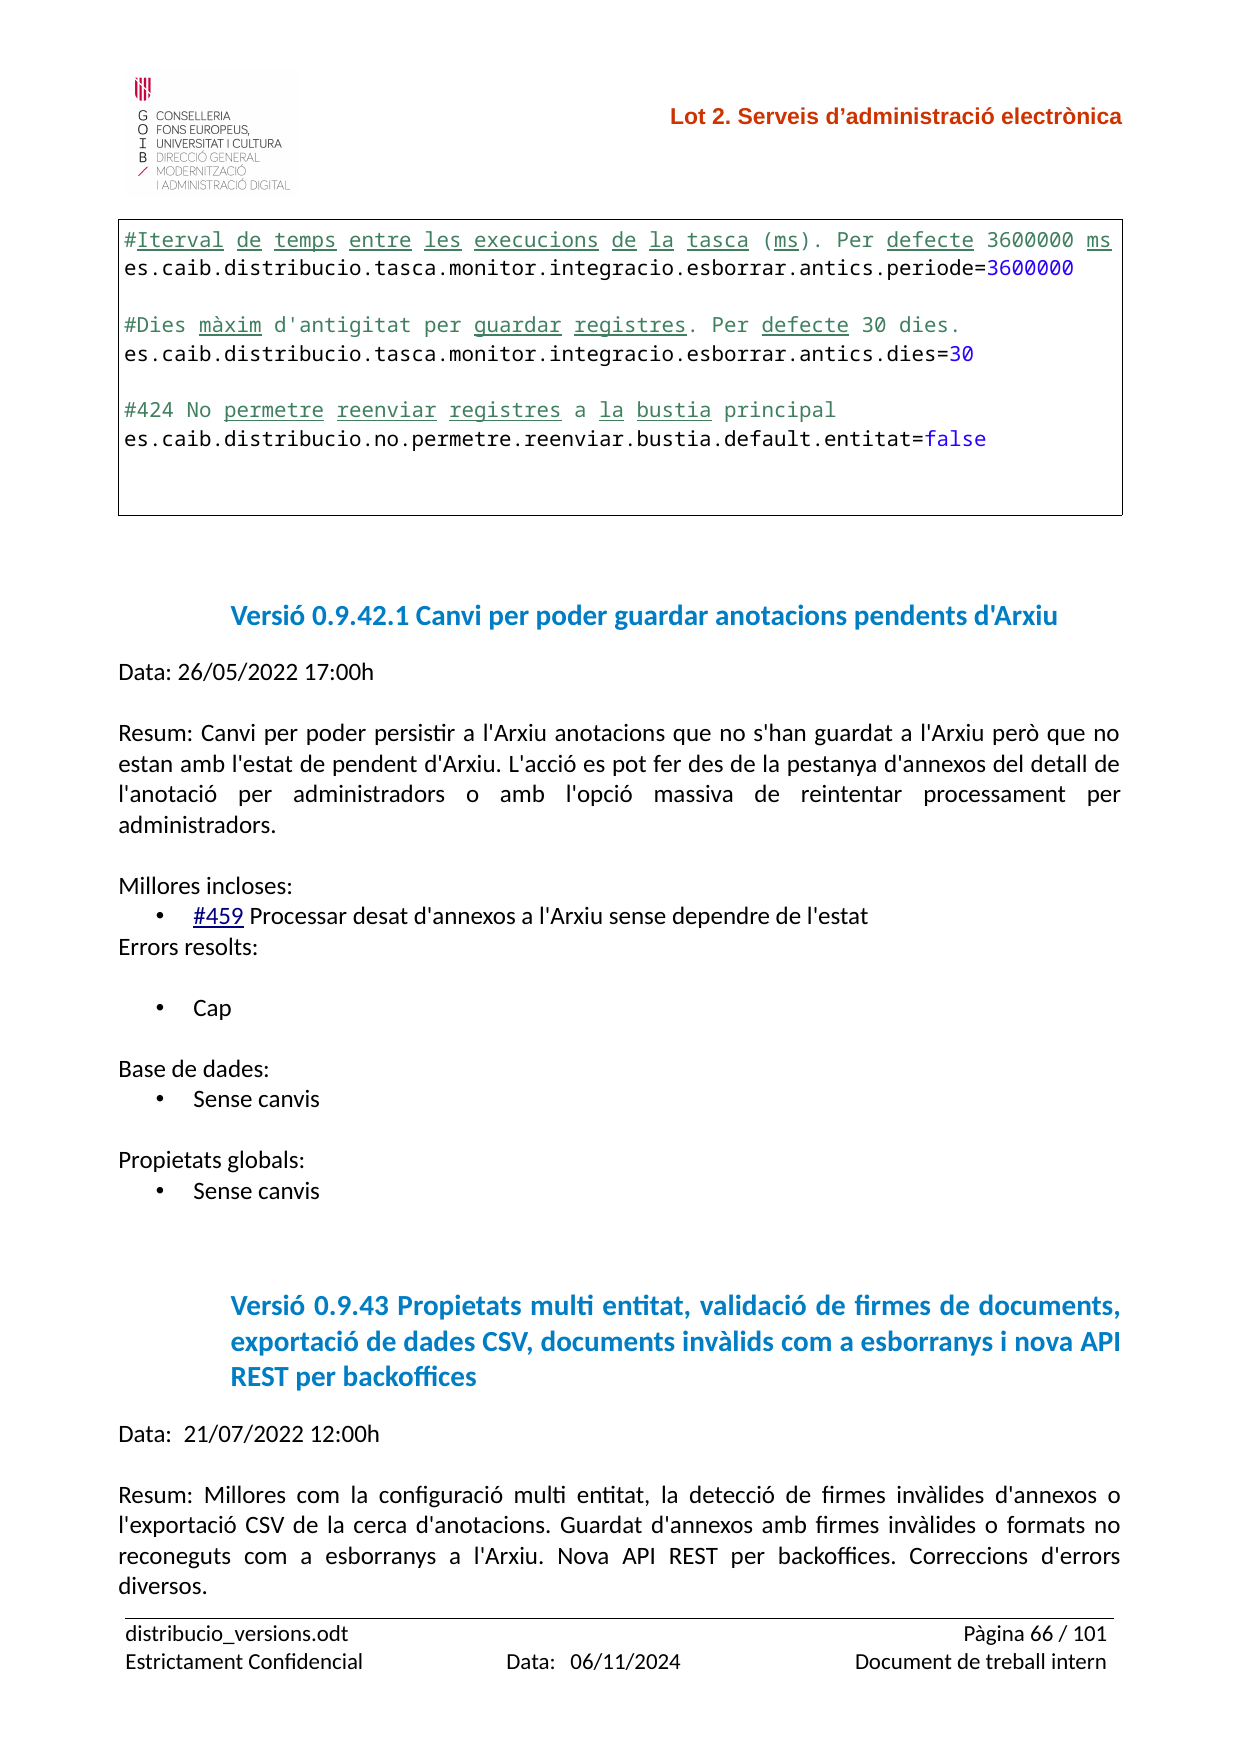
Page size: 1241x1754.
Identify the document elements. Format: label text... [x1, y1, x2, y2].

text Resum: Canvi per poder persistir a l'Arxiu anotacions que no s'han guardat a l'Arxiu però que no estan amb l'estat de pendent d'Arxiu. L'acció es pot fer des de la pestanya d'annexos del detall de l'anotació per administradors o amb l'opció massiva de reintentar processament per administradors. [118, 717, 1122, 839]
picture [126, 70, 299, 197]
subtitle Versió 0.9.43 Propietats multi entitat, validació de firmes de documents, exportació de dades CSV, documents invàlids com a esborranys i nova API REST per backoffices [153, 1287, 1122, 1394]
list Sense canvis [156, 1175, 1122, 1206]
text Errors resolts: [118, 931, 1122, 961]
text Millores incloses: [118, 870, 1122, 900]
text Data: 21/07/2022 12:00h [118, 1418, 1122, 1448]
table_header #Iterval de temps entre les execucions de la tasca (ms). Per defecte 3600000 ms es.caib.distribucio.tasca.monitor.integracio.esborrar.antics.periode=3600000 #Dies màxim d'antigitat per guardar registres. Per defecte 30 dies. es.caib.distribucio.tasca.monitor.integracio.esborrar.antics.dies=30 #424 No permetre reenviar registres a la bustia principal es.caib.distribucio.no.permetre.reenviar.bustia.default.entitat=false [119, 220, 1122, 515]
list #459 Processar desat d'annexos a l'Arxiu sense dependre de l'estat [156, 900, 1122, 931]
text Propietats globals: [118, 1144, 1122, 1175]
list Sense canvis [156, 1083, 1122, 1114]
text Data: 26/05/2022 17:00h [118, 656, 1122, 687]
list Cap [156, 992, 1122, 1022]
text Base de dades: [118, 1053, 1122, 1083]
subtitle Versió 0.9.42.1 Canvi per poder guardar anotacions pendents d'Arxiu [153, 597, 1122, 632]
text Resum: Millores com la configuració multi entitat, la detecció de firmes invàlides d'annexos o l'exportació CSV de la cerca d'anotacions. Guardat d'annexos amb firmes invàlides o formats no reconeguts com a esborranys a l'Arxiu. Nova API REST per backoffices. Correccions d'errors diversos. [118, 1479, 1122, 1601]
